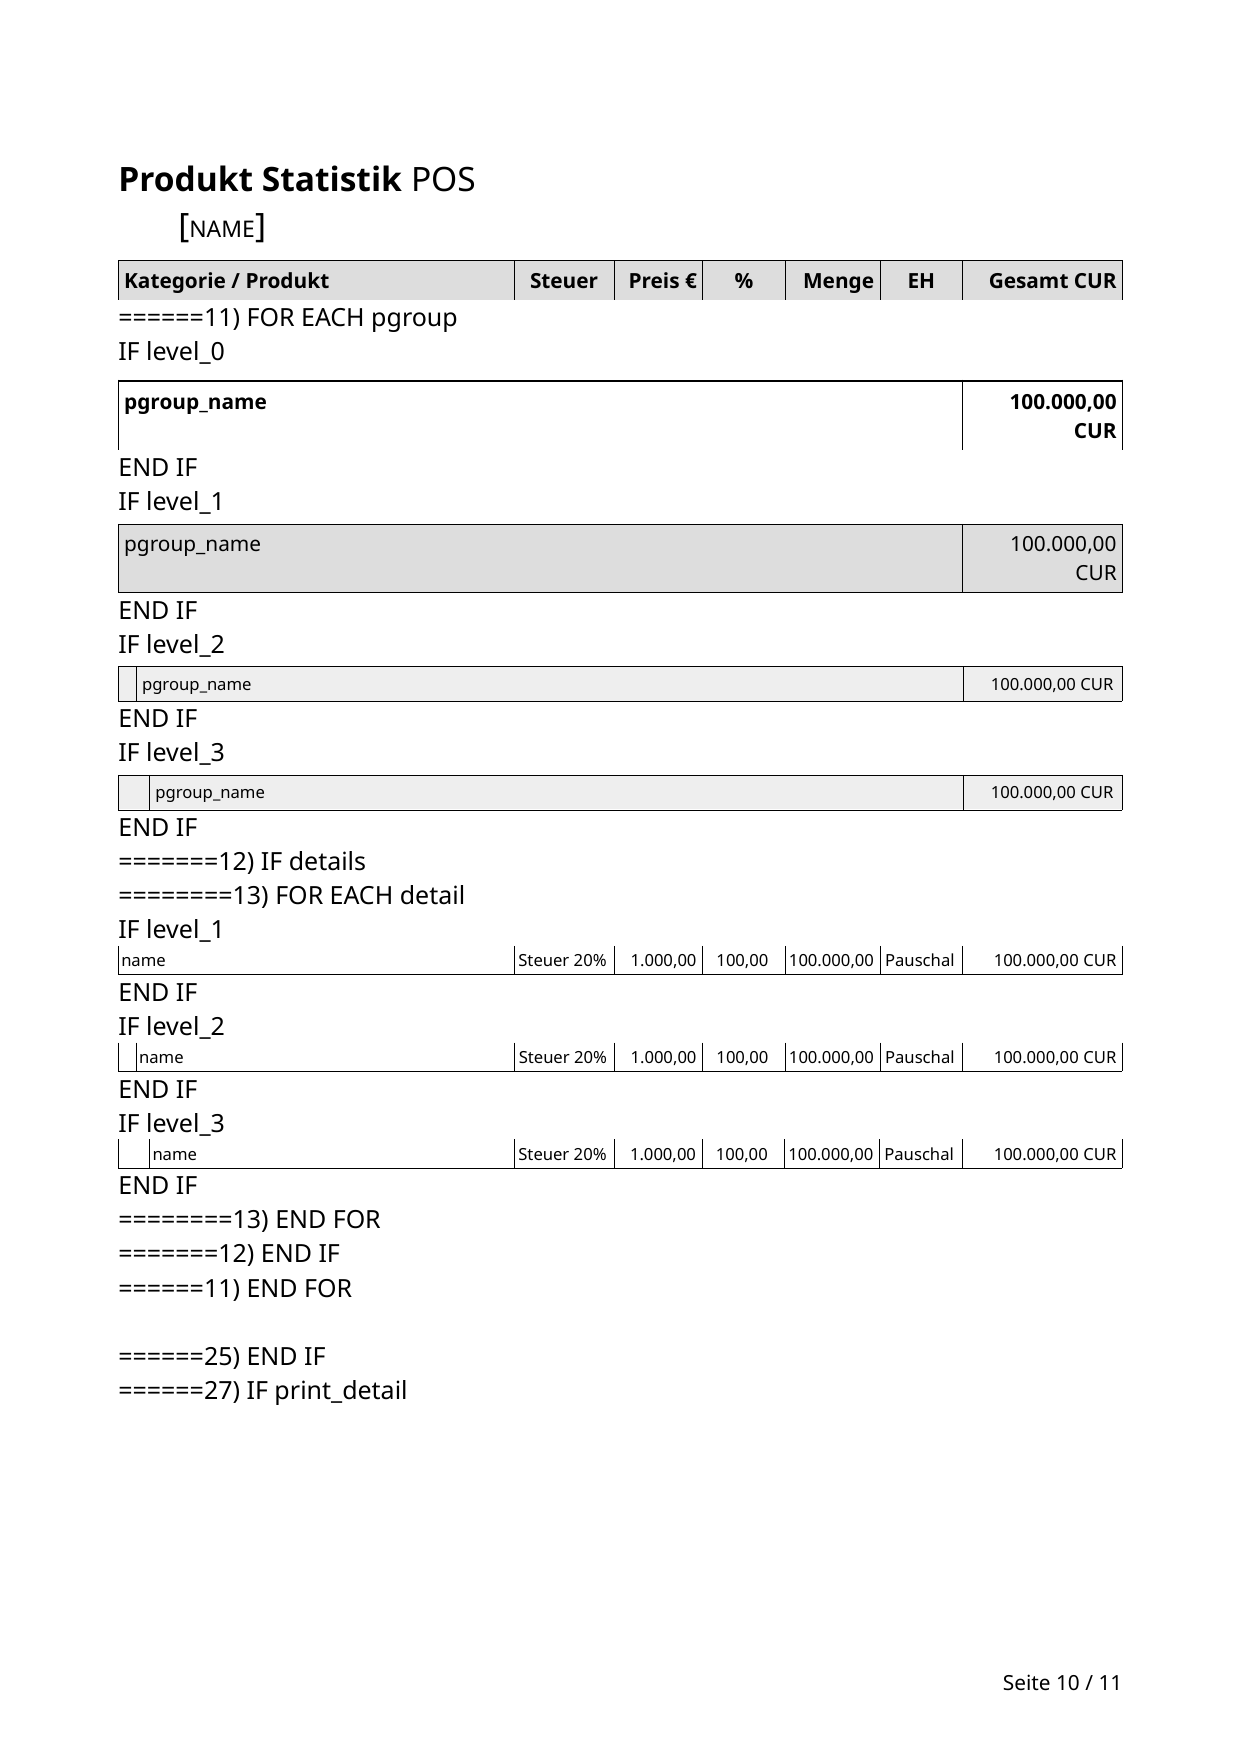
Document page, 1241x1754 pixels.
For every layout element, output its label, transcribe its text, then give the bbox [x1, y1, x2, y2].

table_header 100.000,00 CUR [963, 382, 1122, 450]
table_header pgroup_name [150, 776, 963, 809]
text END IF [118, 450, 1122, 484]
text ======25) END IF [118, 1338, 1122, 1372]
text =======12) END IF [118, 1236, 1122, 1270]
table_header name [119, 946, 514, 974]
table_header 100.000,00 CUR [963, 946, 1122, 974]
text END IF [118, 593, 1122, 626]
table_header pgroup_name [137, 667, 963, 701]
table_header 100.000,00 [786, 1043, 880, 1071]
text ======27) IF print_detail [118, 1372, 1122, 1406]
table_header name [150, 1139, 514, 1168]
text ========13) FOR EACH detail [118, 878, 1122, 912]
table_header 100.000,00 [786, 946, 880, 974]
table_header EH [881, 261, 962, 300]
table_header 100,00 [703, 946, 785, 974]
table_header Steuer [515, 261, 614, 300]
table_header Steuer 20% [515, 946, 614, 974]
table_header Gesamt CUR [963, 261, 1122, 300]
table_header [119, 1043, 136, 1071]
text IF level_1 [118, 912, 1122, 946]
table_header name [137, 1043, 514, 1071]
table_header Kategorie / Produkt [119, 261, 514, 300]
table_header [119, 1139, 149, 1168]
table_header Menge [786, 261, 880, 300]
table_header Steuer 20% [515, 1139, 614, 1168]
text END IF [118, 975, 1122, 1008]
text END IF [118, 1072, 1122, 1105]
table_header pgroup_name [119, 382, 962, 450]
text IF level_3 [118, 1105, 1122, 1139]
text ========13) END FOR [118, 1202, 1122, 1236]
table_header Steuer 20% [515, 1043, 614, 1071]
table_header 100.000,00 CUR [963, 525, 1122, 592]
table_header Pauschal [881, 1043, 962, 1071]
table_header 1.000,00 [615, 946, 702, 974]
table_header [119, 667, 136, 701]
text END IF [118, 1169, 1122, 1202]
text ======11) END FOR [118, 1270, 1122, 1304]
table_header 100.000,00 CUR [964, 776, 1122, 809]
text IF level_3 [118, 735, 1122, 769]
table_header pgroup_name [119, 525, 962, 592]
table_header % [703, 261, 785, 300]
text END IF [118, 811, 1122, 844]
table_header [119, 776, 149, 809]
table_header Pauschal [880, 1139, 962, 1168]
table_header 100.000,00 CUR [963, 1139, 1122, 1168]
text IF level_2 [118, 626, 1122, 660]
table_header 100.000,00 CUR [963, 1043, 1122, 1071]
table_header 100.000,00 CUR [964, 667, 1122, 701]
text END IF [118, 702, 1122, 735]
table_header 1.000,00 [615, 1043, 702, 1071]
subtitle Produkt Statistik POS [NAME] [118, 156, 1122, 247]
text =======12) IF details [118, 844, 1122, 878]
table_header 100,00 [703, 1139, 784, 1168]
table_header 1.000,00 [615, 1139, 702, 1168]
text IF level_2 [118, 1008, 1122, 1043]
text IF level_1 [118, 484, 1122, 518]
text ======11) FOR EACH pgroup [118, 300, 1122, 334]
table_header 100.000,00 [785, 1139, 879, 1168]
table_header 100,00 [703, 1043, 785, 1071]
text IF level_0 [118, 334, 1122, 368]
table_header Preis € [615, 261, 702, 300]
table_header Pauschal [881, 946, 962, 974]
